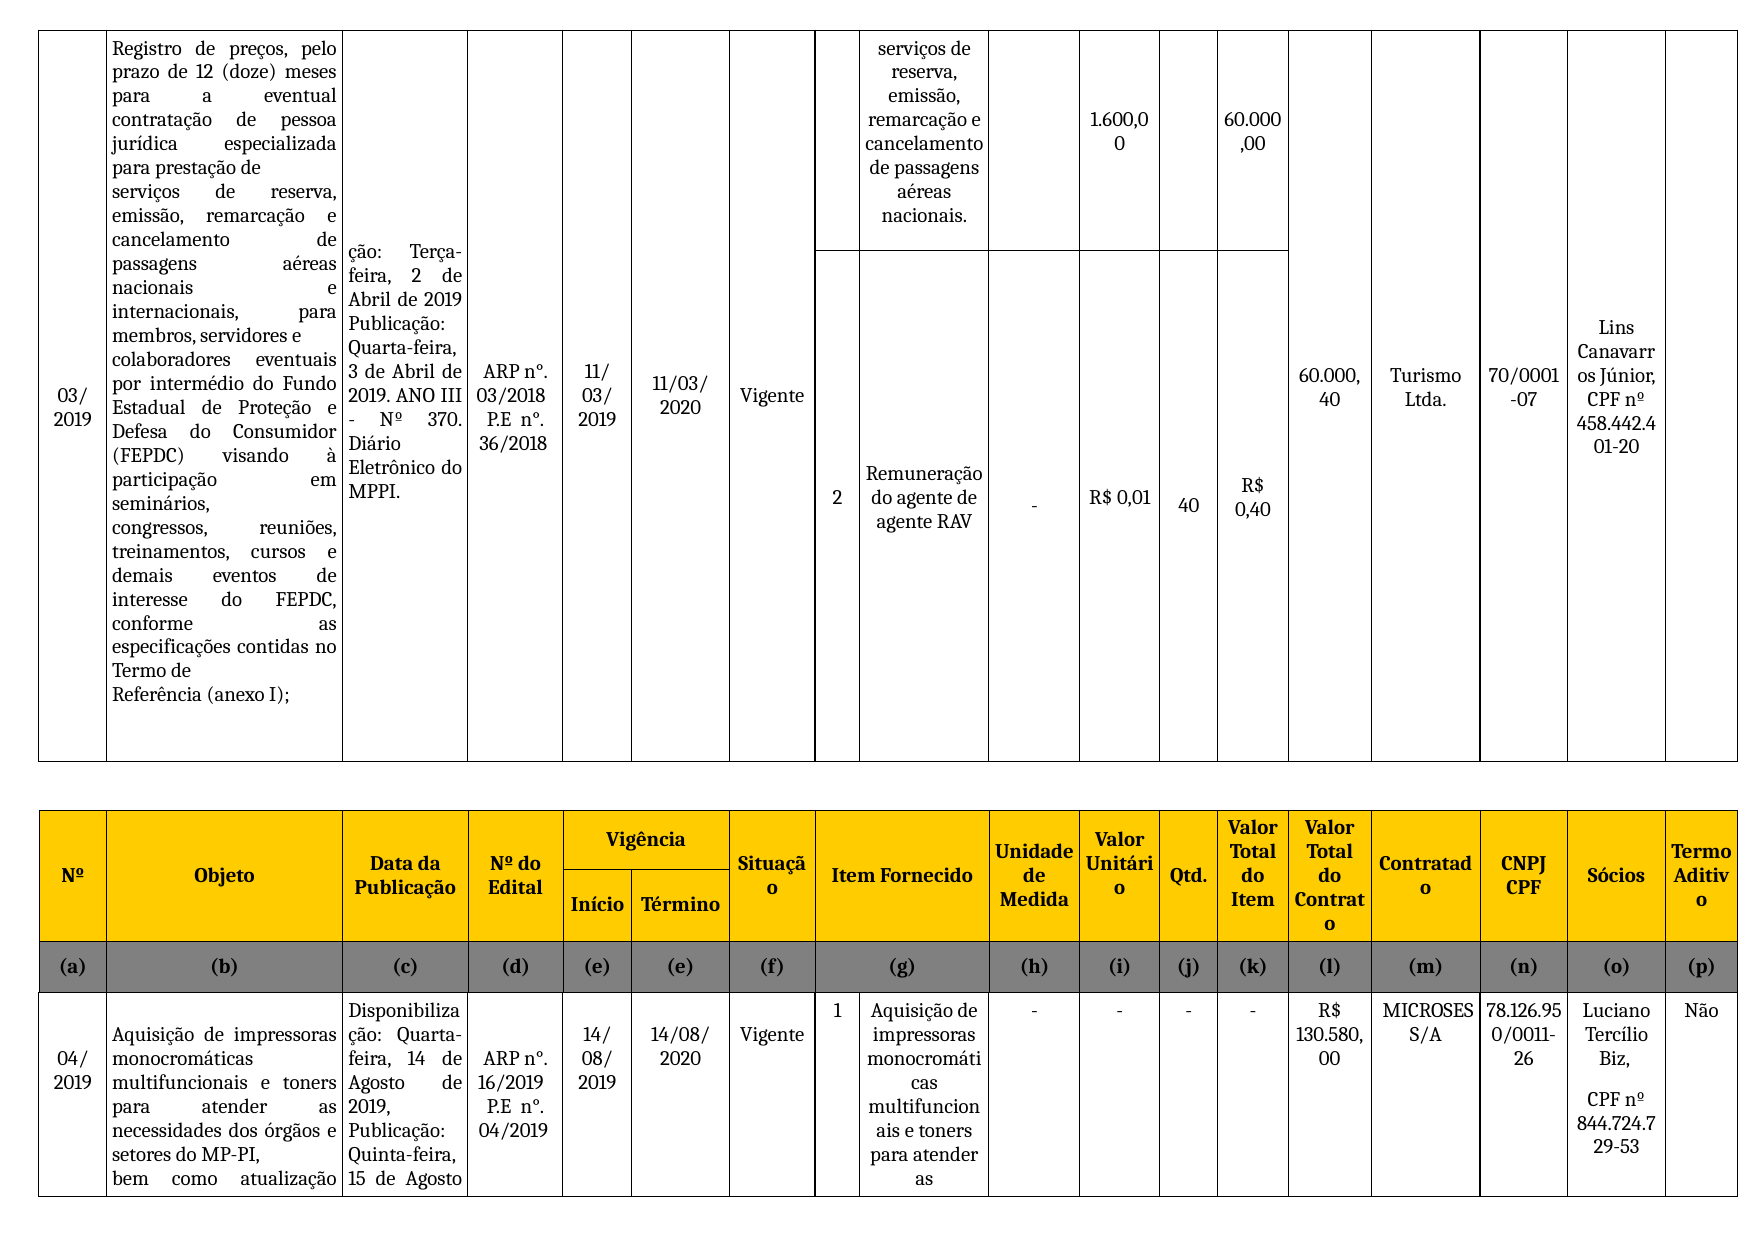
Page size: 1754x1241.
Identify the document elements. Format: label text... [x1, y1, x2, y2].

table_header Nº [40, 811, 106, 941]
table_header Data da Publicação [343, 811, 468, 941]
table_cell 1.600,00 [1080, 31, 1159, 250]
table_cell (g) [816, 942, 989, 992]
table_cell Aquisição de impressoras monocromáticas multifuncionais e toners para atender as necessidades dos órgãos e setores do MP-PI, bem como atualização [107, 993, 342, 1196]
table_cell 11/ 03/ 2019 [563, 31, 631, 761]
table_cell 03/ 2019 [39, 31, 106, 761]
table_cell - [989, 251, 1079, 761]
table_header CNPJ CPF [1481, 811, 1567, 941]
table_cell Início [564, 870, 631, 941]
table_header Valor Unitário [1080, 811, 1159, 941]
table_cell Remuneração do agente de agente RAV [860, 251, 988, 761]
table_header Situação [730, 811, 815, 941]
table_header Qtd. [1160, 811, 1217, 941]
table_cell R$ 0,01 [1080, 251, 1159, 761]
table_cell ARP n°. 16/2019 P.E n°. 04/2019 [468, 993, 562, 1196]
table_cell Aquisição de impressoras monocromáticas multifuncionais e toners para atender as [860, 993, 988, 1196]
table_cell Luciano Tercílio Biz, CPF nº 844.724.729-53 [1568, 993, 1665, 1196]
table_cell R$ 0,40 [1218, 251, 1288, 761]
table_cell (h) [990, 942, 1079, 992]
table_header Contratado [1372, 811, 1480, 941]
table_cell (k) [1218, 942, 1288, 992]
table_cell (f) [730, 942, 815, 992]
table_header Item Fornecido [816, 811, 989, 941]
table_cell Registro de preços, pelo prazo de 12 (doze) meses para a eventual contratação de pessoa jurídica especializada para prestação de serviços de reserva, emissão, remarcação e cancelamento de passagens aéreas nacionais e internacionais, para membros, servidores e colaboradores eventuais por intermédio do Fundo Estadual de Proteção e Defesa do Consumidor (FEPDC) visando à participação em seminários, congressos, reuniões, treinamentos, cursos e demais eventos de interesse do FEPDC, conforme as especificações contidas no Termo de Referência (anexo I); [107, 31, 342, 761]
table_cell (e) [564, 942, 631, 992]
table_header Valor Total do Item [1218, 811, 1288, 941]
table_header Termo Aditivo [1666, 811, 1737, 941]
table_cell (i) [1080, 942, 1159, 992]
table_cell 14/08/ 2020 [632, 993, 729, 1196]
table_cell MICROSES S/A [1372, 993, 1479, 1196]
table_header Unidade de Medida [990, 811, 1079, 941]
table_cell ARP n°. 03/2018 P.E n°. 36/2018 [468, 31, 562, 761]
table_cell - [989, 993, 1079, 1196]
table_cell 1 [816, 993, 859, 1196]
table_cell - [989, 31, 1079, 250]
table_cell 78.126.950/0011-26 [1481, 993, 1567, 1196]
table_cell - [1218, 993, 1288, 1196]
table_cell Vigente [730, 31, 814, 761]
table_cell Não [1666, 993, 1737, 1196]
table_cell Término [632, 870, 729, 941]
table_cell (j) [1160, 942, 1217, 992]
table_cell (l) [1289, 942, 1371, 992]
table_cell (e) [632, 942, 729, 992]
table_cell 70/0001-07 [1481, 31, 1567, 761]
table_cell ção: Terça-feira, 2 de Abril de 2019 Publicação: Quarta-feira, 3 de Abril de 2019. ANO III - Nº 370. Diário Eletrônico do MPPI. [343, 31, 467, 761]
table_header Nº do Edital [469, 811, 563, 941]
table_cell 14/ 08/ 2019 [563, 993, 631, 1196]
table_header Valor Total do Contrato [1289, 811, 1371, 941]
table_header Sócios [1568, 811, 1665, 941]
table_header Objeto [107, 811, 342, 941]
table_cell Turismo Ltda. [1372, 31, 1479, 761]
table_cell (n) [1481, 942, 1567, 992]
table_cell - [1160, 993, 1217, 1196]
table_cell (p) [1666, 942, 1737, 992]
table_cell [816, 31, 859, 250]
table_cell [1666, 31, 1737, 761]
table_cell (o) [1568, 942, 1665, 992]
table_cell (a) [40, 942, 106, 992]
table_cell R$ 130.580,00 [1289, 993, 1371, 1196]
table_cell (b) [107, 942, 342, 992]
table_cell 40 [1160, 251, 1217, 761]
table_cell serviços de reserva, emissão, remarcação e cancelamento de passagens aéreas nacionais. [860, 31, 988, 250]
table_cell 60.000,00 [1218, 31, 1288, 250]
table_cell 60.000,40 [1289, 31, 1371, 761]
table_cell (m) [1372, 942, 1480, 992]
table_cell 04/ 2019 [39, 993, 106, 1196]
table_cell (c) [343, 942, 468, 992]
table_cell 11/03/ 2020 [632, 31, 729, 761]
table_cell Disponibilização: Quarta-feira, 14 de Agosto de 2019, Publicação: Quinta-feira, 15 de Agosto [343, 993, 467, 1196]
table_cell - [1080, 993, 1159, 1196]
table_cell Vigente [730, 993, 814, 1196]
table_cell 2 [816, 251, 859, 761]
table_header Vigência [564, 811, 729, 869]
table_cell Lins Canavarros Júnior, CPF nº 458.442.401-20 [1568, 31, 1665, 761]
table_cell [1160, 31, 1217, 250]
table_cell (d) [469, 942, 563, 992]
